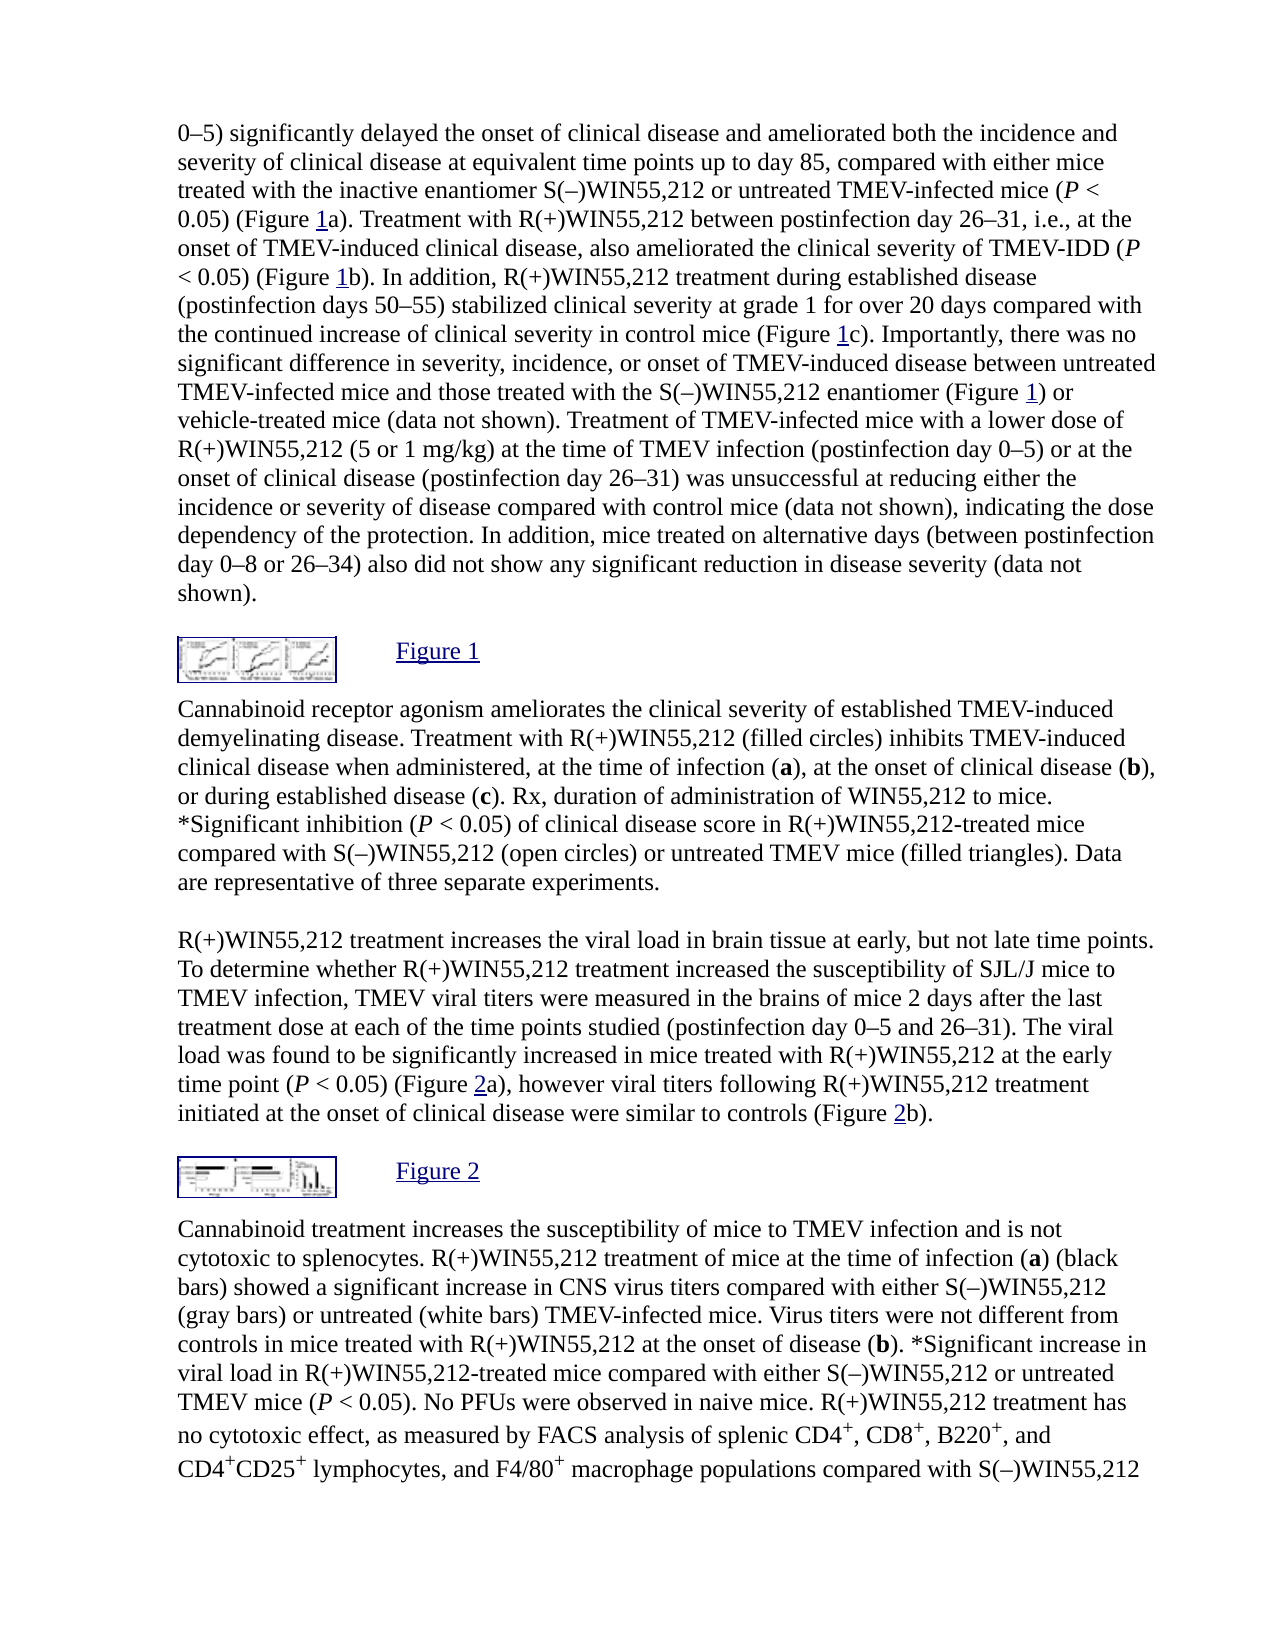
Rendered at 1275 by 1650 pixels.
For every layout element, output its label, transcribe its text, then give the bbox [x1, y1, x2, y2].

picture [179, 638, 335, 682]
picture [179, 1158, 335, 1197]
list Figure 2 [337, 1156, 1157, 1185]
list 0–5) significantly delayed the onset of clinical disease and ameliorated both the incidence and severity of clinical disease at equivalent time points up to day 85, compared with either mice treated with the inactive enantiomer S(–)WIN55,212 or untreated TMEV-infected mice (P < 0.05) (Figure 1a). Treatment with R(+)WIN55,212 between postinfection day 26–31, i.e., at the onset of TMEV-induced clinical disease, also ameliorated the clinical severity of TMEV-IDD (P < 0.05) (Figure 1b). In addition, R(+)WIN55,212 treatment during established disease (postinfection days 50–55) stabilized clinical severity at grade 1 for over 20 days compared with the continued increase of clinical severity in control mice (Figure 1c). Importantly, there was no significant difference in severity, incidence, or onset of TMEV-induced disease between untreated TMEV-infected mice and those treated with the S(–)WIN55,212 enantiomer (Figure 1) or vehicle-treated mice (data not shown). Treatment of TMEV-infected mice with a lower dose of R(+)WIN55,212 (5 or 1 mg/kg) at the time of TMEV infection (postinfection day 0–5) or at the onset of clinical disease (postinfection day 26–31) was unsuccessful at reducing either the incidence or severity of disease compared with control mice (data not shown), indicating the dose dependency of the protection. In addition, mice treated on alternative days (between postinfection day 0–8 or 26–34) also did not show any significant reduction in disease severity (data not shown). [177, 118, 1157, 607]
list Figure 1 [337, 636, 1157, 665]
list Cannabinoid receptor agonism ameliorates the clinical severity of established TMEV-induced demyelinating disease. Treatment with R(+)WIN55,212 (filled circles) inhibits TMEV-induced clinical disease when administered, at the time of infection (a), at the onset of clinical disease (b), or during established disease (c). Rx, duration of administration of WIN55,212 to mice. *Significant inhibition (P < 0.05) of clinical disease score in R(+)WIN55,212-treated mice compared with S(–)WIN55,212 (open circles) or untreated TMEV mice (filled triangles). Data are representative of three separate experiments. [177, 694, 1157, 896]
list R(+)WIN55,212 treatment increases the viral load in brain tissue at early, but not late time points. To determine whether R(+)WIN55,212 treatment increased the susceptibility of SJL/J mice to TMEV infection, TMEV viral titers were measured in the brains of mice 2 days after the last treatment dose at each of the time points studied (postinfection day 0–5 and 26–31). The viral load was found to be significantly increased in mice treated with R(+)WIN55,212 at the early time point (P < 0.05) (Figure 2a), however viral titers following R(+)WIN55,212 treatment initiated at the onset of clinical disease were similar to controls (Figure 2b). [177, 925, 1157, 1127]
list Cannabinoid treatment increases the susceptibility of mice to TMEV infection and is not cytotoxic to splenocytes. R(+)WIN55,212 treatment of mice at the time of infection (a) (black bars) showed a significant increase in CNS virus titers compared with either S(–)WIN55,212 (gray bars) or untreated (white bars) TMEV-infected mice. Virus titers were not different from controls in mice treated with R(+)WIN55,212 at the onset of disease (b). *Significant increase in viral load in R(+)WIN55,212-treated mice compared with either S(–)WIN55,212 or untreated TMEV mice (P < 0.05). No PFUs were observed in naive mice. R(+)WIN55,212 treatment has no cytotoxic effect, as measured by FACS analysis of splenic CD4+, CD8+, B220+, and CD4+CD25+ lymphocytes, and F4/80+ macrophage populations compared with S(–)WIN55,212 [177, 1214, 1157, 1483]
